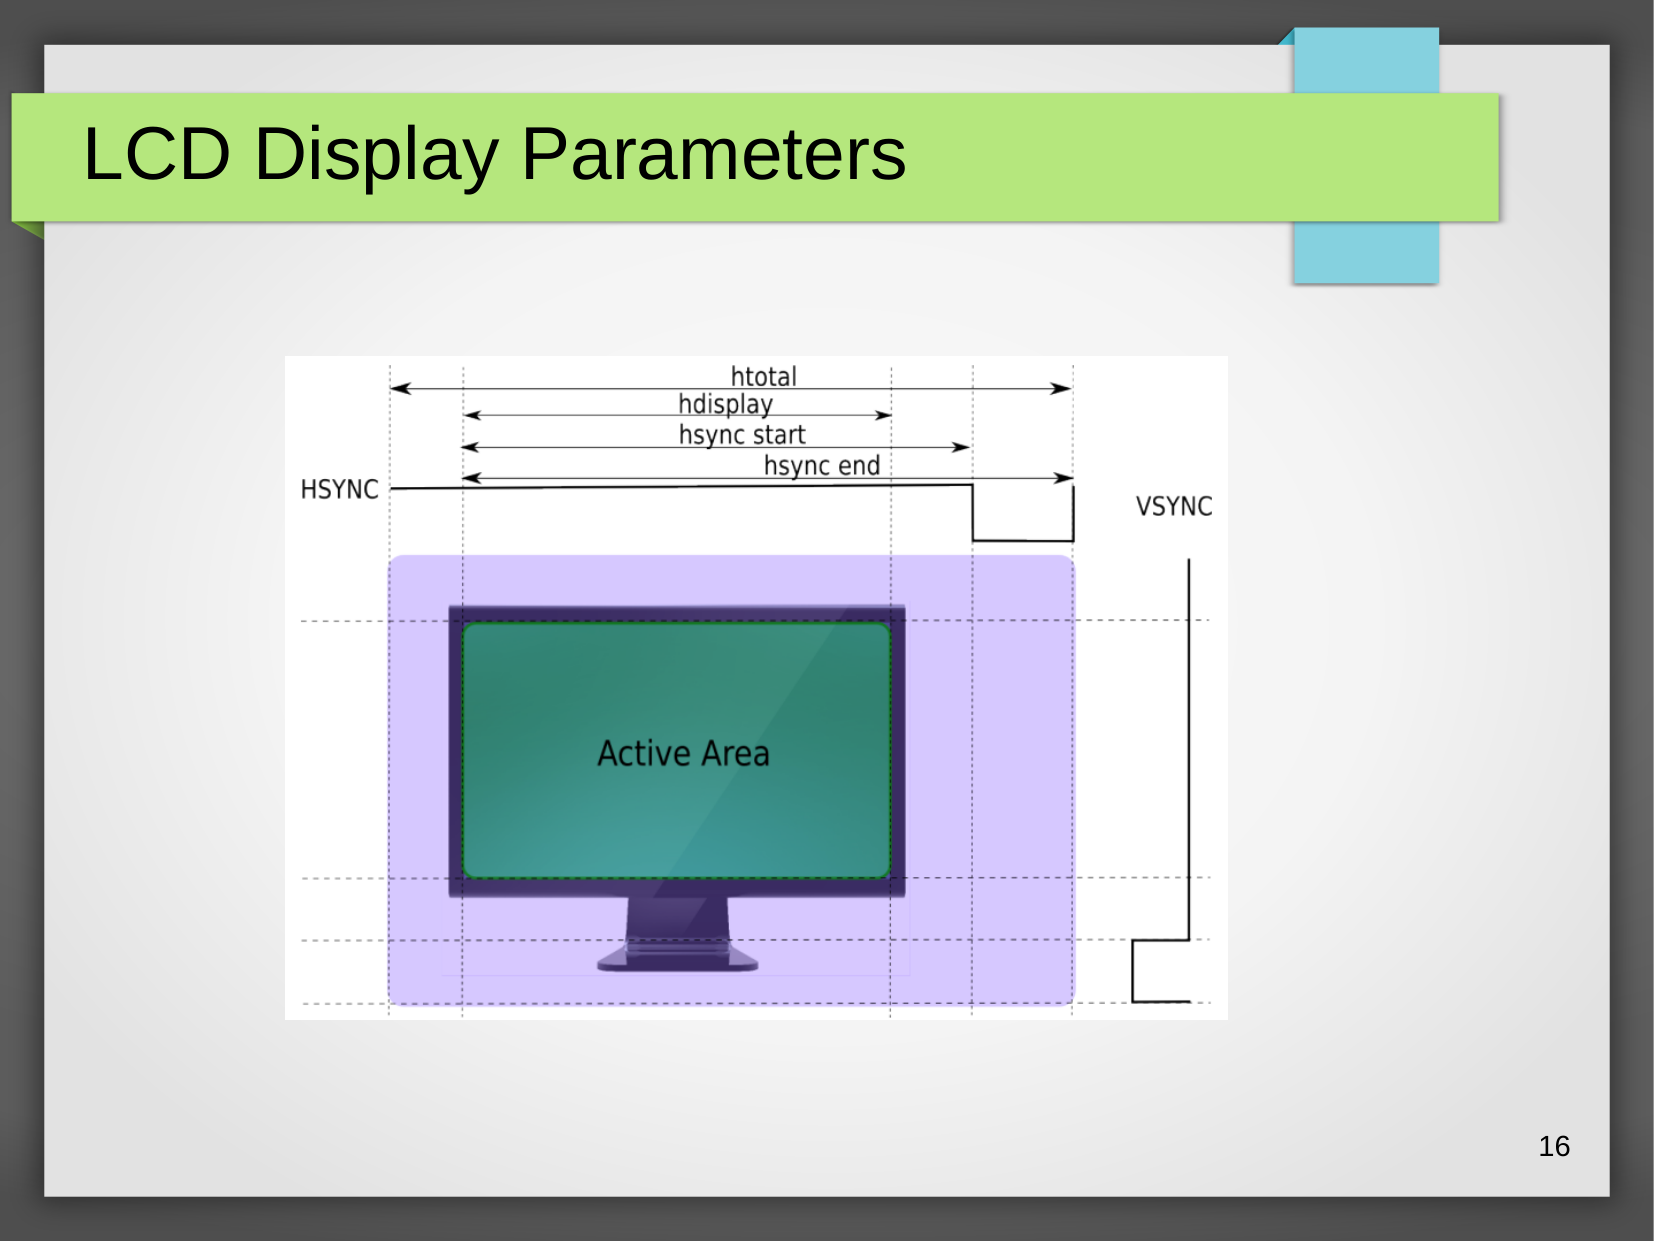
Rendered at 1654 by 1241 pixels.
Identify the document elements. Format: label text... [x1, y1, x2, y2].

title LCD Display Parameters [82, 94, 1264, 213]
picture [0, 0, 1654, 1241]
